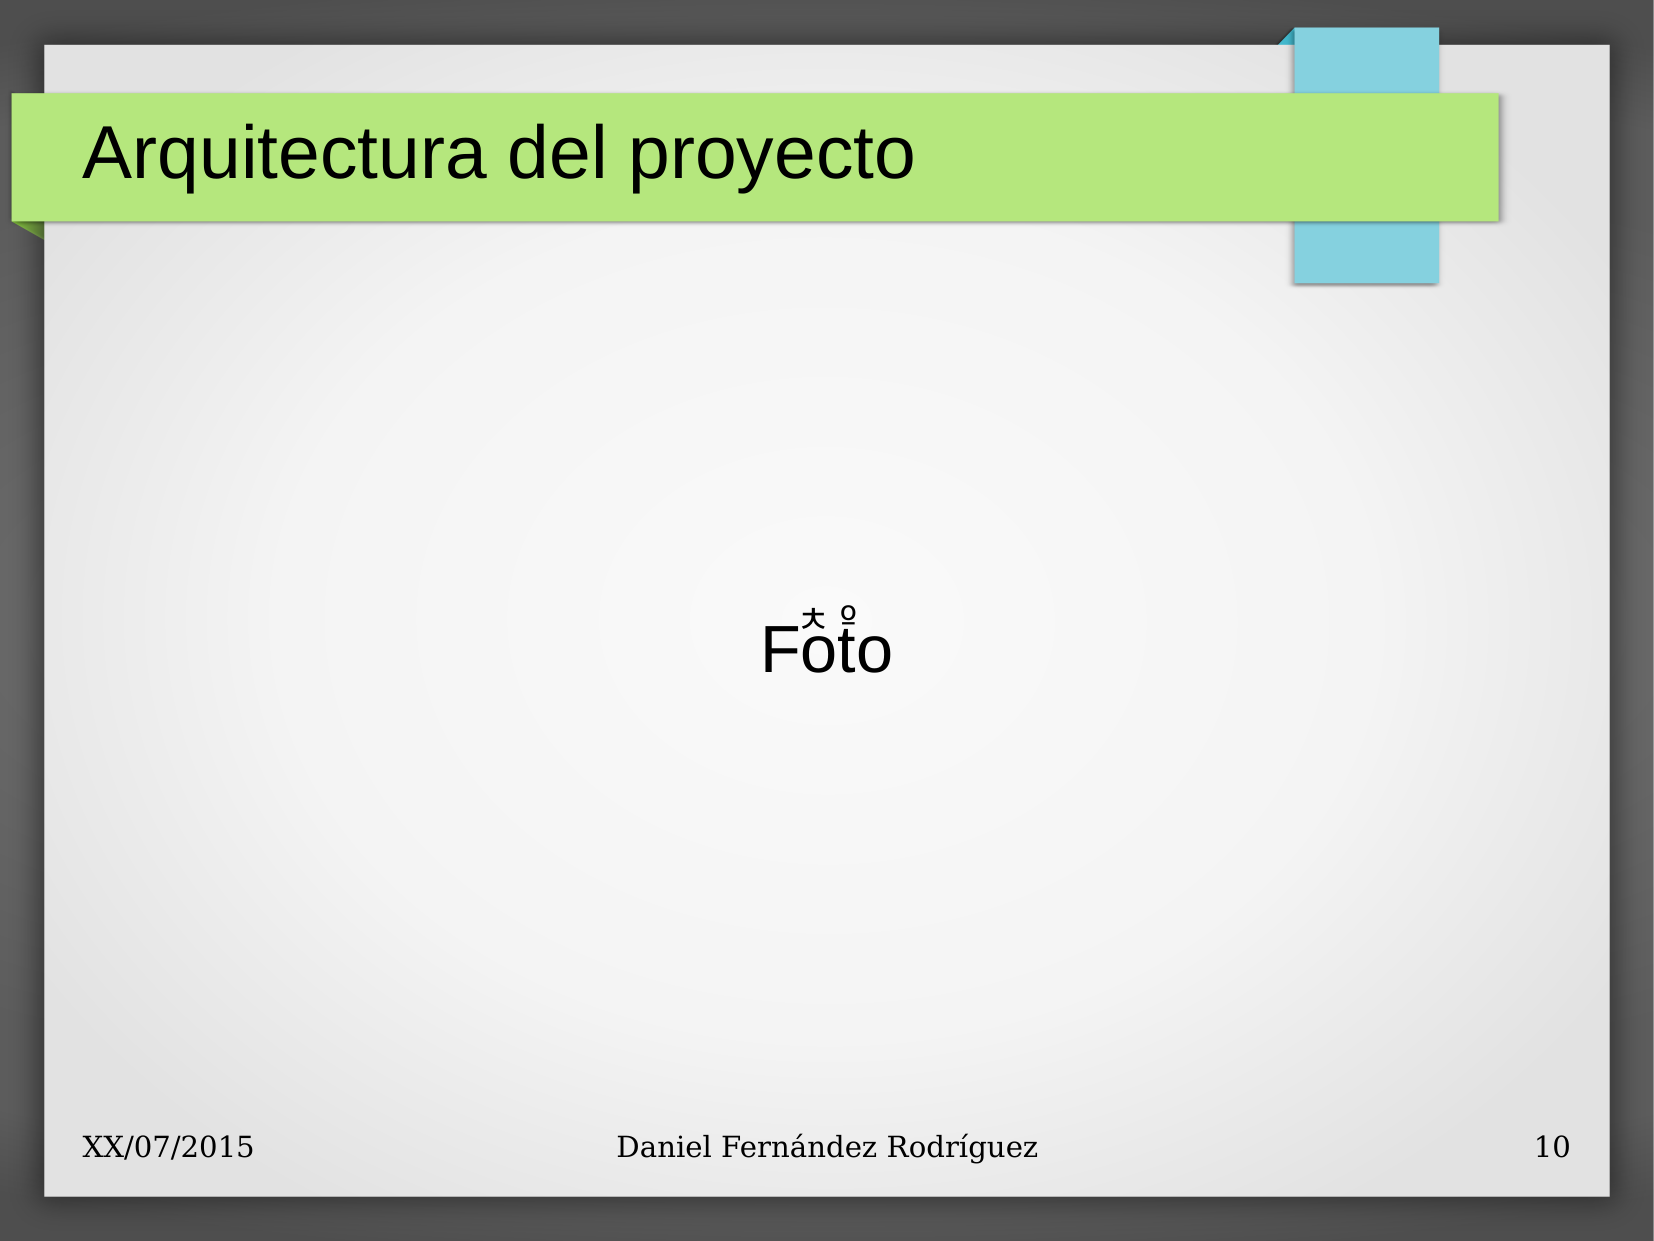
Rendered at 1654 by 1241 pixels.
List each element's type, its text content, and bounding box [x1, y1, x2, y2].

title Arquitectura del proyecto [82, 49, 1571, 257]
subtitle Foto [82, 290, 1571, 1010]
picture [0, 0, 1654, 1241]
